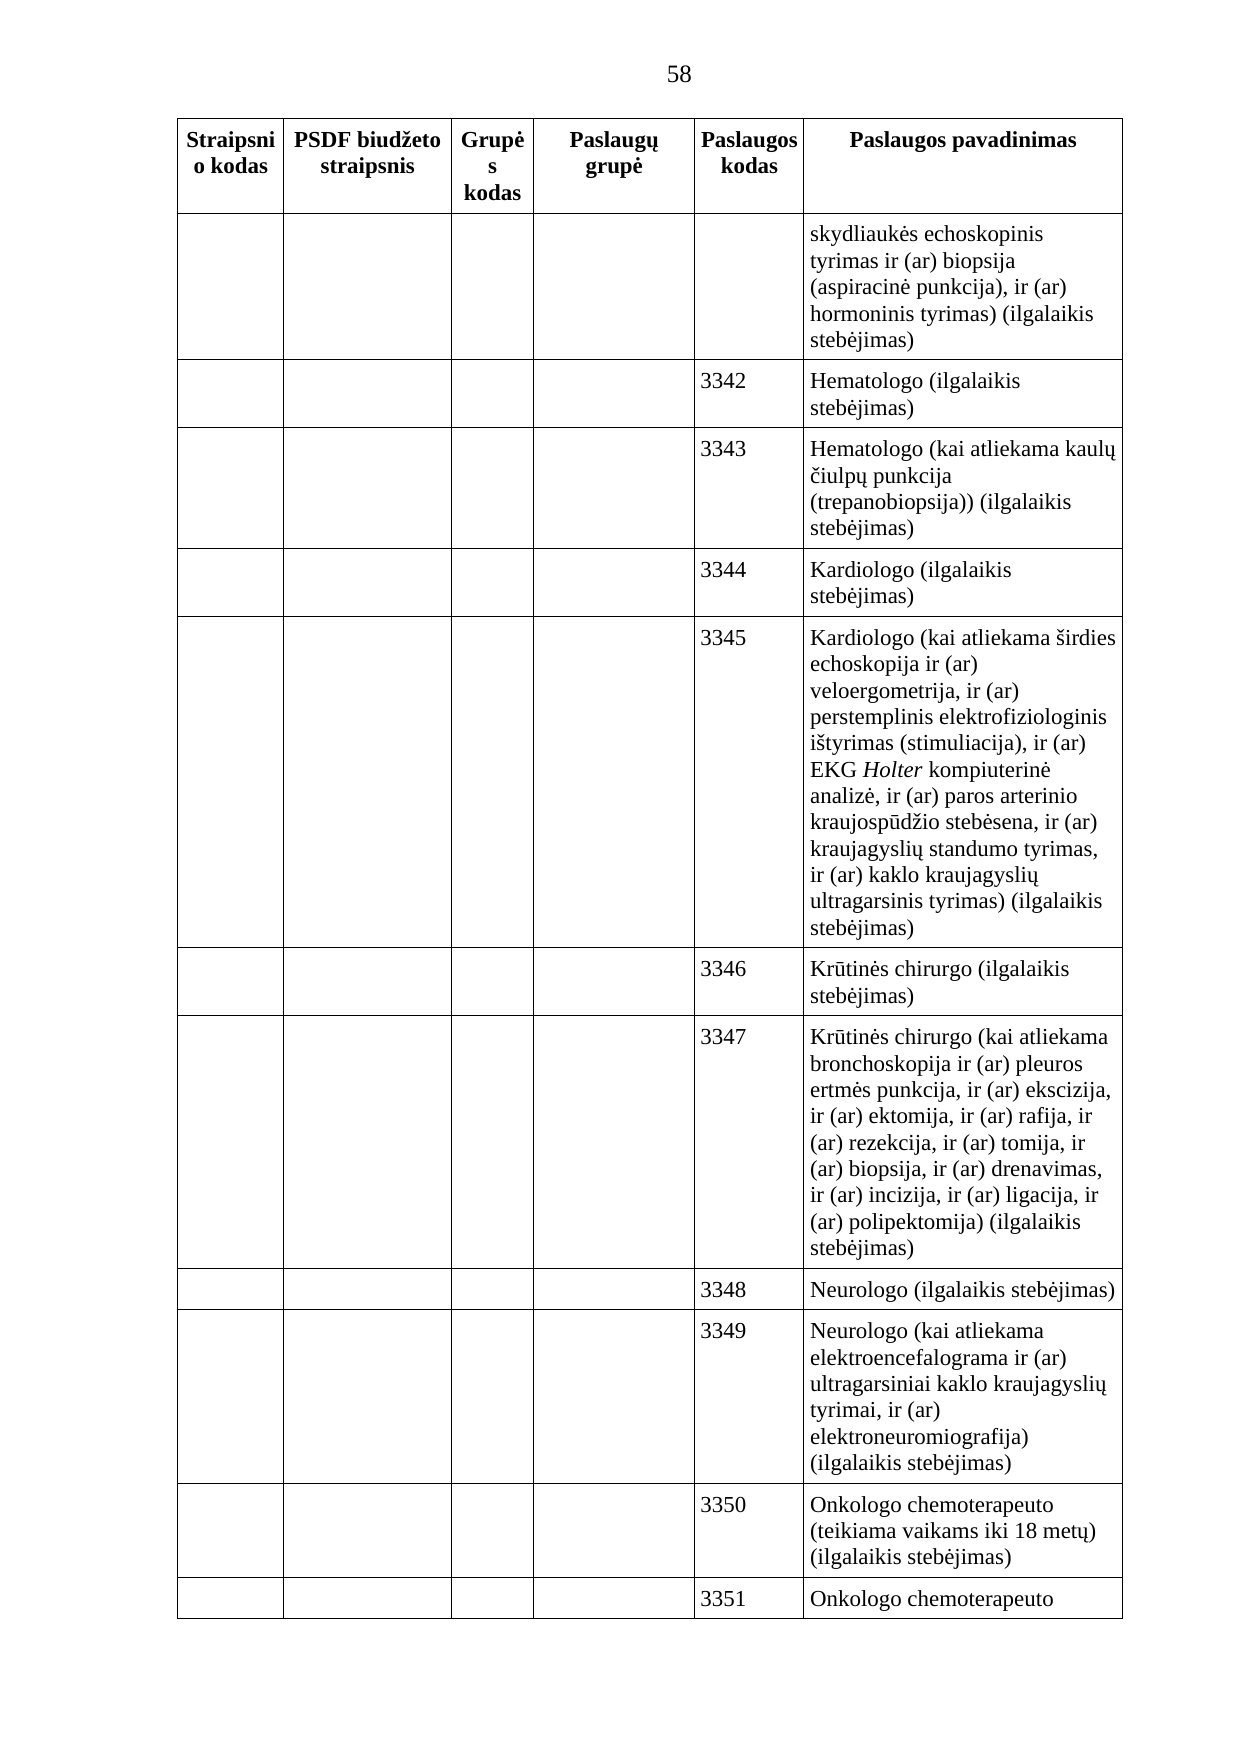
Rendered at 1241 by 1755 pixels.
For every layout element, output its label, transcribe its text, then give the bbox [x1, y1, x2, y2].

table_cell 3350 [695, 1484, 803, 1577]
table_cell [695, 214, 803, 359]
table_cell [284, 214, 451, 359]
table_cell [534, 1269, 694, 1309]
table_cell [284, 1578, 451, 1618]
table_cell 3345 [695, 617, 803, 947]
table_cell Krūtinės chirurgo (kai atliekama bronchoskopija ir (ar) pleuros ertmės punkcija, ir (ar) ekscizija, ir (ar) ektomija, ir (ar) rafija, ir (ar) rezekcija, ir (ar) tomija, ir (ar) biopsija, ir (ar) drenavimas, ir (ar) incizija, ir (ar) ligacija, ir (ar) polipektomija) (ilgalaikis stebėjimas) [804, 1016, 1122, 1268]
table_cell [534, 360, 694, 427]
table_cell 3342 [695, 360, 803, 427]
table_cell [284, 428, 451, 548]
table_cell [534, 428, 694, 548]
table_cell [452, 1269, 533, 1309]
table_cell [534, 549, 694, 616]
table_cell 3343 [695, 428, 803, 548]
table_cell [284, 1016, 451, 1268]
table_cell Onkologo chemoterapeuto [804, 1578, 1122, 1618]
table_cell Neurologo (kai atliekama elektroencefalograma ir (ar) ultragarsiniai kaklo kraujagyslių tyrimai, ir (ar) elektroneuromiografija) (ilgalaikis stebėjimas) [804, 1310, 1122, 1482]
table_cell [178, 1269, 283, 1309]
table_cell [452, 948, 533, 1015]
table_cell [452, 1310, 533, 1482]
table_cell [178, 1310, 283, 1482]
table_cell [534, 617, 694, 947]
table_cell 3346 [695, 948, 803, 1015]
table_cell [452, 214, 533, 359]
table_cell [284, 1269, 451, 1309]
table_cell [534, 1484, 694, 1577]
table_cell [178, 428, 283, 548]
table_cell [452, 360, 533, 427]
table_header Straipsnio kodas [178, 119, 283, 212]
table_cell [452, 549, 533, 616]
table_cell [534, 1310, 694, 1482]
table_cell [178, 549, 283, 616]
table_cell 3351 [695, 1578, 803, 1618]
table_cell 3349 [695, 1310, 803, 1482]
table_cell [452, 428, 533, 548]
table_cell 3348 [695, 1269, 803, 1309]
table_header Paslaugos pavadinimas [804, 119, 1122, 212]
table_cell 3347 [695, 1016, 803, 1268]
table_cell [534, 1578, 694, 1618]
table_cell [534, 1016, 694, 1268]
table_cell [452, 1484, 533, 1577]
table_cell 3344 [695, 549, 803, 616]
table_cell [284, 1484, 451, 1577]
table_cell [284, 617, 451, 947]
table_cell [452, 1016, 533, 1268]
table_cell [284, 948, 451, 1015]
table_cell [534, 948, 694, 1015]
table_header Grupės kodas [452, 119, 533, 212]
table_cell Hematologo (ilgalaikis stebėjimas) [804, 360, 1122, 427]
table_cell [452, 617, 533, 947]
table_cell [284, 1310, 451, 1482]
table_cell [178, 1484, 283, 1577]
table_cell [178, 948, 283, 1015]
table_cell skydliaukės echoskopinis tyrimas ir (ar) biopsija (aspiracinė punkcija), ir (ar) hormoninis tyrimas) (ilgalaikis stebėjimas) [804, 214, 1122, 359]
table_cell [452, 1578, 533, 1618]
table_cell [178, 617, 283, 947]
table_cell [534, 214, 694, 359]
table_cell [178, 360, 283, 427]
table_header Paslaugos kodas [695, 119, 803, 212]
table_cell Hematologo (kai atliekama kaulų čiulpų punkcija (trepanobiopsija)) (ilgalaikis stebėjimas) [804, 428, 1122, 548]
table_cell Neurologo (ilgalaikis stebėjimas) [804, 1269, 1122, 1309]
table_cell [284, 549, 451, 616]
table_cell Onkologo chemoterapeuto (teikiama vaikams iki 18 metų) (ilgalaikis stebėjimas) [804, 1484, 1122, 1577]
table_cell Kardiologo (ilgalaikis stebėjimas) [804, 549, 1122, 616]
table_cell [178, 1578, 283, 1618]
table_cell [178, 1016, 283, 1268]
table_cell [178, 214, 283, 359]
table_cell Kardiologo (kai atliekama širdies echoskopija ir (ar) veloergometrija, ir (ar) perstemplinis elektrofiziologinis ištyrimas (stimuliacija), ir (ar) EKG Holter kompiuterinė analizė, ir (ar) paros arterinio kraujospūdžio stebėsena, ir (ar) kraujagyslių standumo tyrimas, ir (ar) kaklo kraujagyslių ultragarsinis tyrimas) (ilgalaikis stebėjimas) [804, 617, 1122, 947]
table_header Paslaugų grupė [534, 119, 694, 212]
table_header PSDF biudžeto straipsnis [284, 119, 451, 212]
table_cell [284, 360, 451, 427]
table_cell Krūtinės chirurgo (ilgalaikis stebėjimas) [804, 948, 1122, 1015]
